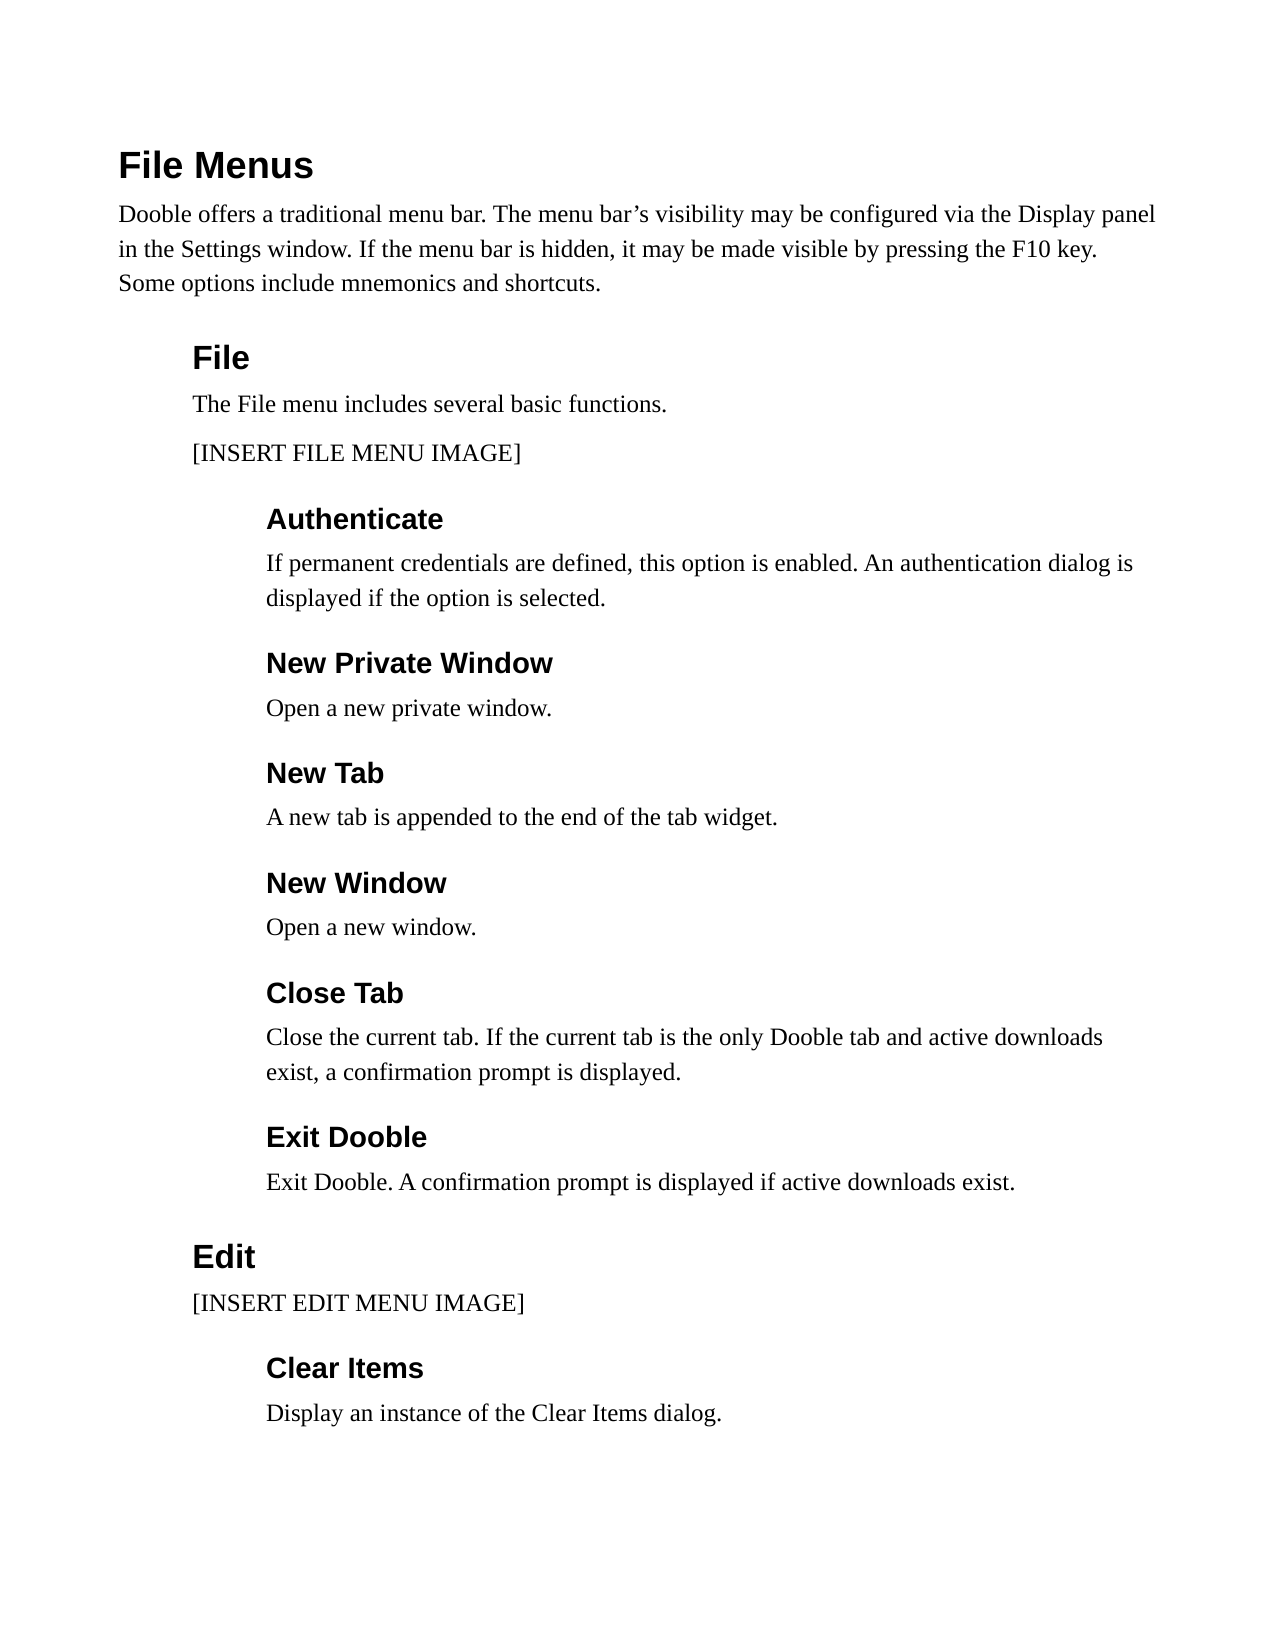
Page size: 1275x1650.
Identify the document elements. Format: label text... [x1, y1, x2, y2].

subtitle Authenticate [266, 502, 1157, 536]
subtitle Exit Dooble [266, 1120, 1157, 1154]
subtitle New Window [266, 866, 1157, 900]
text Open a new private window. [266, 693, 1157, 721]
text Dooble offers a traditional menu bar. The menu bar’s visibility may be configured via the Display panel in the Settings window. If the menu bar is hidden, it may be made visible by pressing the F10 key. Some options include mnemonics and shortcuts. [118, 199, 1157, 297]
text [INSERT FILE MENU IMAGE] [192, 438, 1157, 467]
text Display an instance of the Clear Items dialog. [266, 1398, 1157, 1426]
text [INSERT EDIT MENU IMAGE] [192, 1288, 1157, 1316]
subtitle Close Tab [266, 976, 1157, 1010]
text Exit Dooble. A confirmation prompt is displayed if active downloads exist. [266, 1167, 1157, 1195]
text Close the current tab. If the current tab is the only Dooble tab and active downloads exist, a confirmation prompt is displayed. [266, 1022, 1157, 1086]
subtitle New Tab [266, 756, 1157, 790]
text A new tab is appended to the end of the tab widget. [266, 802, 1157, 831]
subtitle File [192, 338, 1157, 377]
subtitle Clear Items [266, 1351, 1157, 1385]
subtitle Edit [192, 1237, 1157, 1275]
text The File menu includes several basic functions. [192, 389, 1157, 418]
text If permanent credentials are defined, this option is enabled. An authentication dialog is displayed if the option is selected. [266, 548, 1157, 611]
subtitle New Private Window [266, 646, 1157, 680]
text Open a new window. [266, 912, 1157, 941]
subtitle File Menus [118, 143, 1157, 187]
